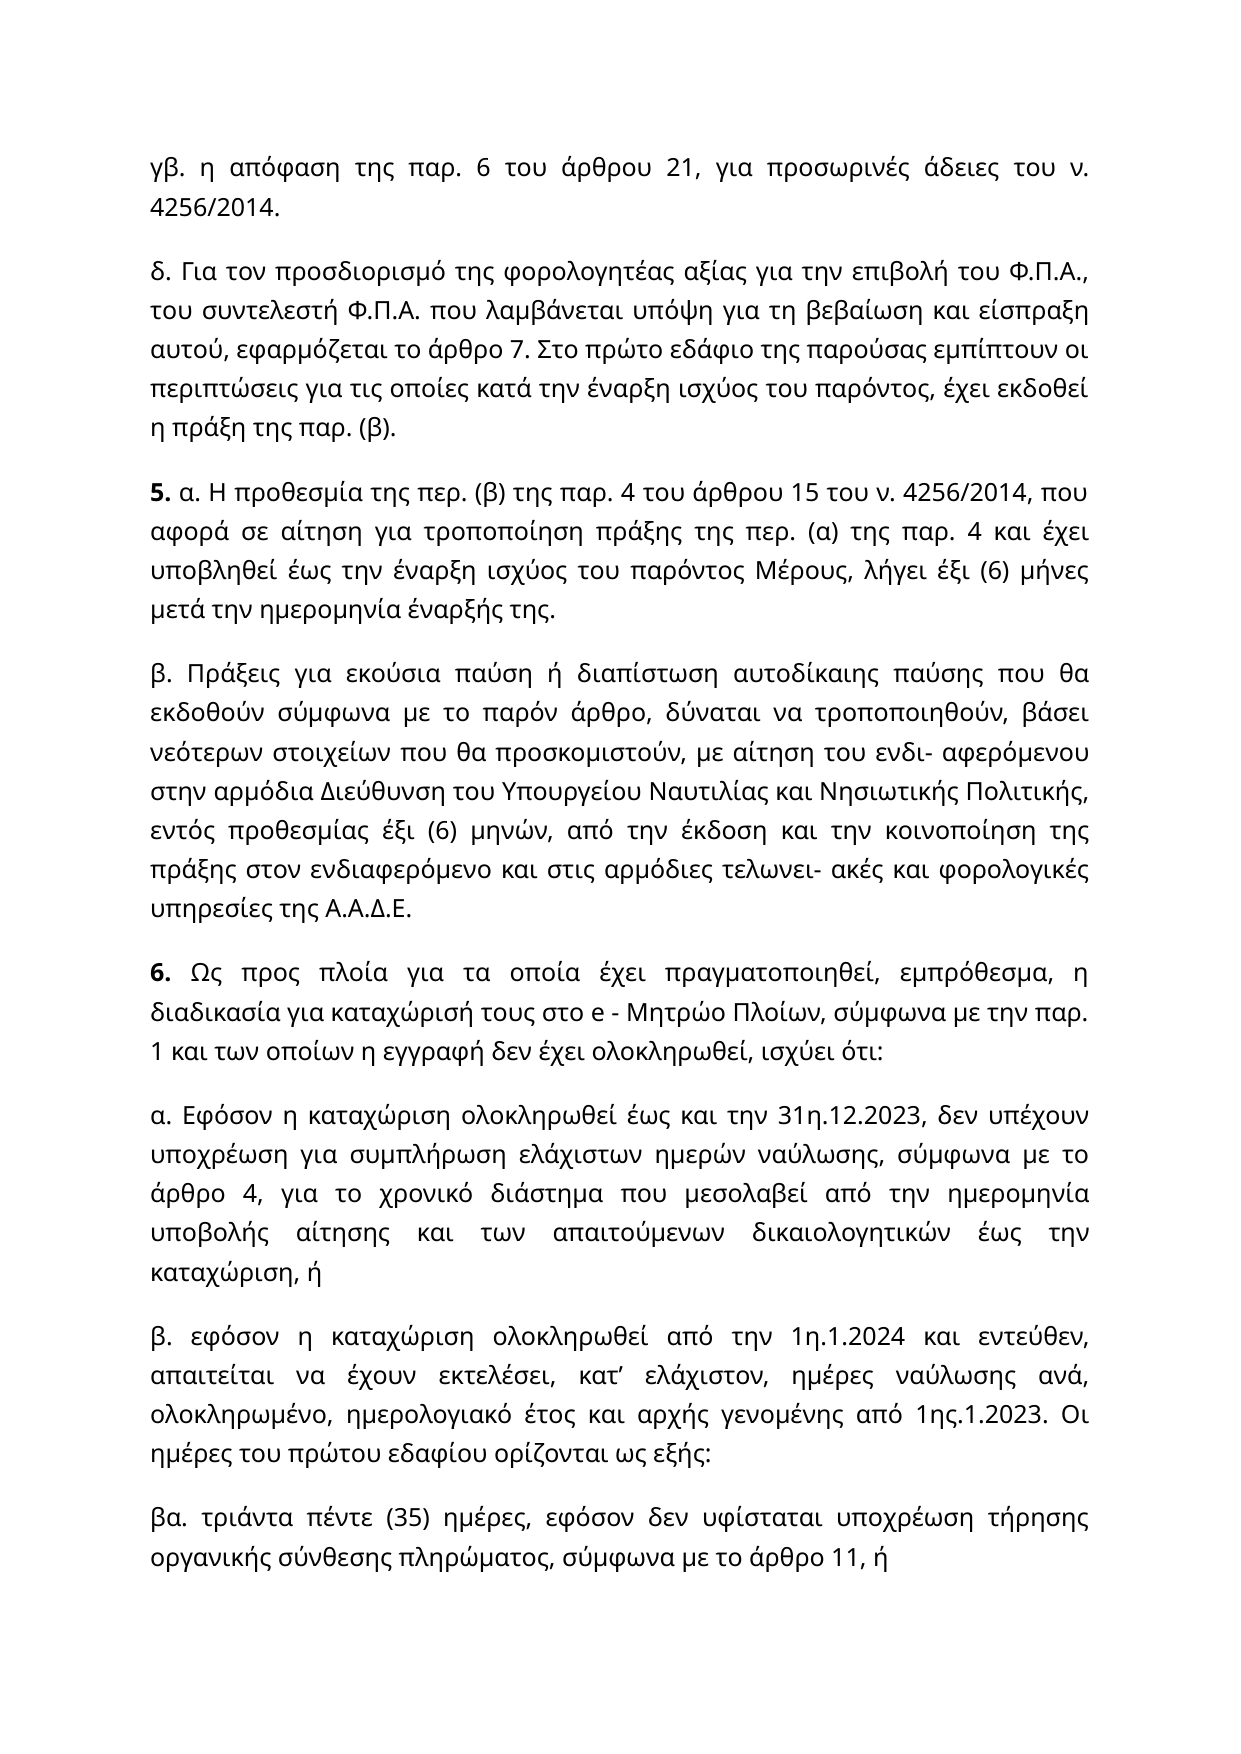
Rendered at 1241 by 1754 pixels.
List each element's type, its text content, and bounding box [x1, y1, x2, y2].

text δ. Για τον προσδιορισμό της φορολογητέας αξίας για την επιβολή του Φ.Π.Α., του συντελεστή Φ.Π.Α. που λαμβάνεται υπόψη για τη βεβαίωση και είσπραξη αυτού, εφαρμόζεται το άρθρο 7. Στο πρώτο εδάφιο της παρούσας εμπίπτουν οι περιπτώσεις για τις οποίες κατά την έναρξη ισχύος του παρόντος, έχει εκδοθεί η πράξη της παρ. (β). [150, 253, 1090, 444]
text 5. α. Η προθεσμία της περ. (β) της παρ. 4 του άρθρου 15 του ν. 4256/2014, που αφορά σε αίτηση για τροποποίηση πράξης της περ. (α) της παρ. 4 και έχει υποβληθεί έως την έναρξη ισχύος του παρόντος Μέρους, λήγει έξι (6) μήνες μετά την ημερομηνία έναρξής της. [150, 474, 1090, 626]
text β. Πράξεις για εκούσια παύση ή διαπίστωση αυτοδίκαιης παύσης που θα εκδοθούν σύμφωνα με το παρόν άρθρο, δύναται να τροποποιηθούν, βάσει νεότερων στοιχείων που θα προσκομιστούν, με αίτηση του ενδι- αφερόμενου στην αρμόδια Διεύθυνση του Υπουργείου Ναυτιλίας και Νησιωτικής Πολιτικής, εντός προθεσμίας έξι (6) μηνών, από την έκδοση και την κοινοποίηση της πράξης στον ενδιαφερόμενο και στις αρμόδιες τελωνει- ακές και φορολογικές υπηρεσίες της Α.Α.Δ.Ε. [150, 656, 1090, 925]
text γβ. η απόφαση της παρ. 6 του άρθρου 21, για προσωρινές άδειες του ν. 4256/2014. [150, 150, 1090, 223]
text β. εφόσον η καταχώριση ολοκληρωθεί από την 1η.1.2024 και εντεύθεν, απαιτείται να έχουν εκτελέσει, κατ’ ελάχιστον, ημέρες ναύλωσης ανά, ολοκληρωμένο, ημερολογιακό έτος και αρχής γενομένης από 1ης.1.2023. Οι ημέρες του πρώτου εδαφίου ορίζονται ως εξής: [150, 1318, 1090, 1470]
text βα. τριάντα πέντε (35) ημέρες, εφόσον δεν υφίσταται υποχρέωση τήρησης οργανικής σύνθεσης πληρώματος, σύμφωνα με το άρθρο 11, ή [150, 1500, 1090, 1573]
text α. Εφόσον η καταχώριση ολοκληρωθεί έως και την 31η.12.2023, δεν υπέχουν υποχρέωση για συμπλήρωση ελάχιστων ημερών ναύλωσης, σύμφωνα με το άρθρο 4, για το χρονικό διάστημα που μεσολαβεί από την ημερομηνία υποβολής αίτησης και των απαιτούμενων δικαιολογητικών έως την καταχώριση, ή [150, 1097, 1090, 1288]
text 6. Ως προς πλοία για τα οποία έχει πραγματοποιηθεί, εμπρόθεσμα, η διαδικασία για καταχώρισή τους στο e - Μητρώο Πλοίων, σύμφωνα με την παρ. 1 και των οποίων η εγγραφή δεν έχει ολοκληρωθεί, ισχύει ότι: [150, 955, 1090, 1067]
